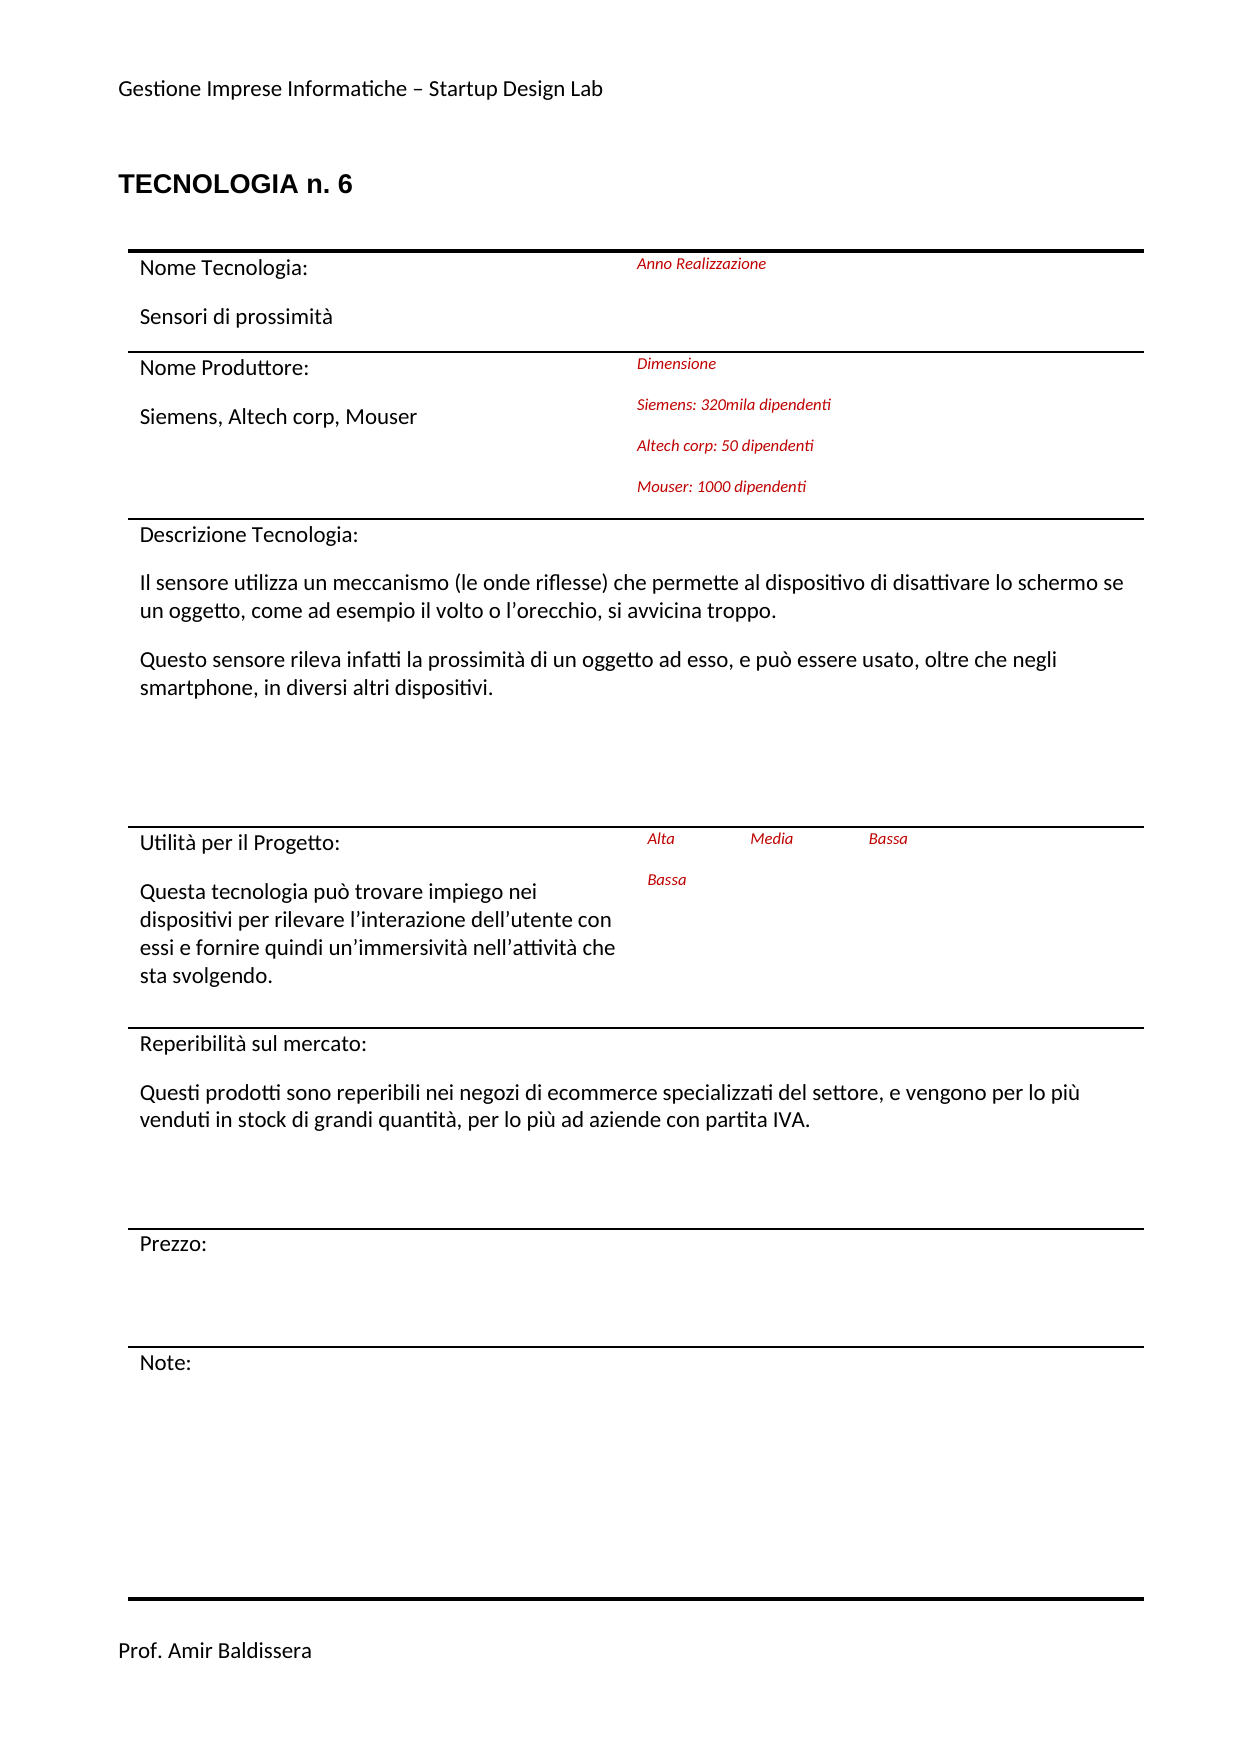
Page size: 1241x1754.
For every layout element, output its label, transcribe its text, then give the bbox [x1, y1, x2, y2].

table_cell Alta Media Bassa Bassa [636, 828, 1144, 1027]
table_cell Nome Produttore: Siemens, Altech corp, Mouser [128, 353, 626, 518]
table_cell Note: [128, 1348, 1144, 1596]
table_cell Prezzo: [128, 1230, 1144, 1346]
subtitle TECNOLOGIA n. 6 [118, 168, 1122, 200]
table_header Nome Tecnologia: Sensori di prossimità [128, 253, 626, 351]
table_cell Reperibilità sul mercato: Questi prodotti sono reperibili nei negozi di ecommerce specializzati del settore, e vengono per lo più venduti in stock di grandi quantità, per lo più ad aziende con partita IVA. [128, 1029, 1144, 1227]
table_cell Utilità per il Progetto: Questa tecnologia può trovare impiego nei dispositivi per rilevare l’interazione dell’utente con essi e fornire quindi un’immersività nell’attività che sta svolgendo. [128, 828, 636, 1027]
table_cell Dimensione Siemens: 320mila dipendenti Altech corp: 50 dipendenti Mouser: 1000 dipendenti [626, 353, 1144, 518]
table_cell Descrizione Tecnologia: Il sensore utilizza un meccanismo (le onde riflesse) che permette al dispositivo di disattivare lo schermo se un oggetto, come ad esempio il volto o l’orecchio, si avvicina troppo. Questo sensore rileva infatti la prossimità di un oggetto ad esso, e può essere usato, oltre che negli smartphone, in diversi altri dispositivi. [128, 520, 1144, 826]
table_header Anno Realizzazione [626, 253, 1144, 351]
